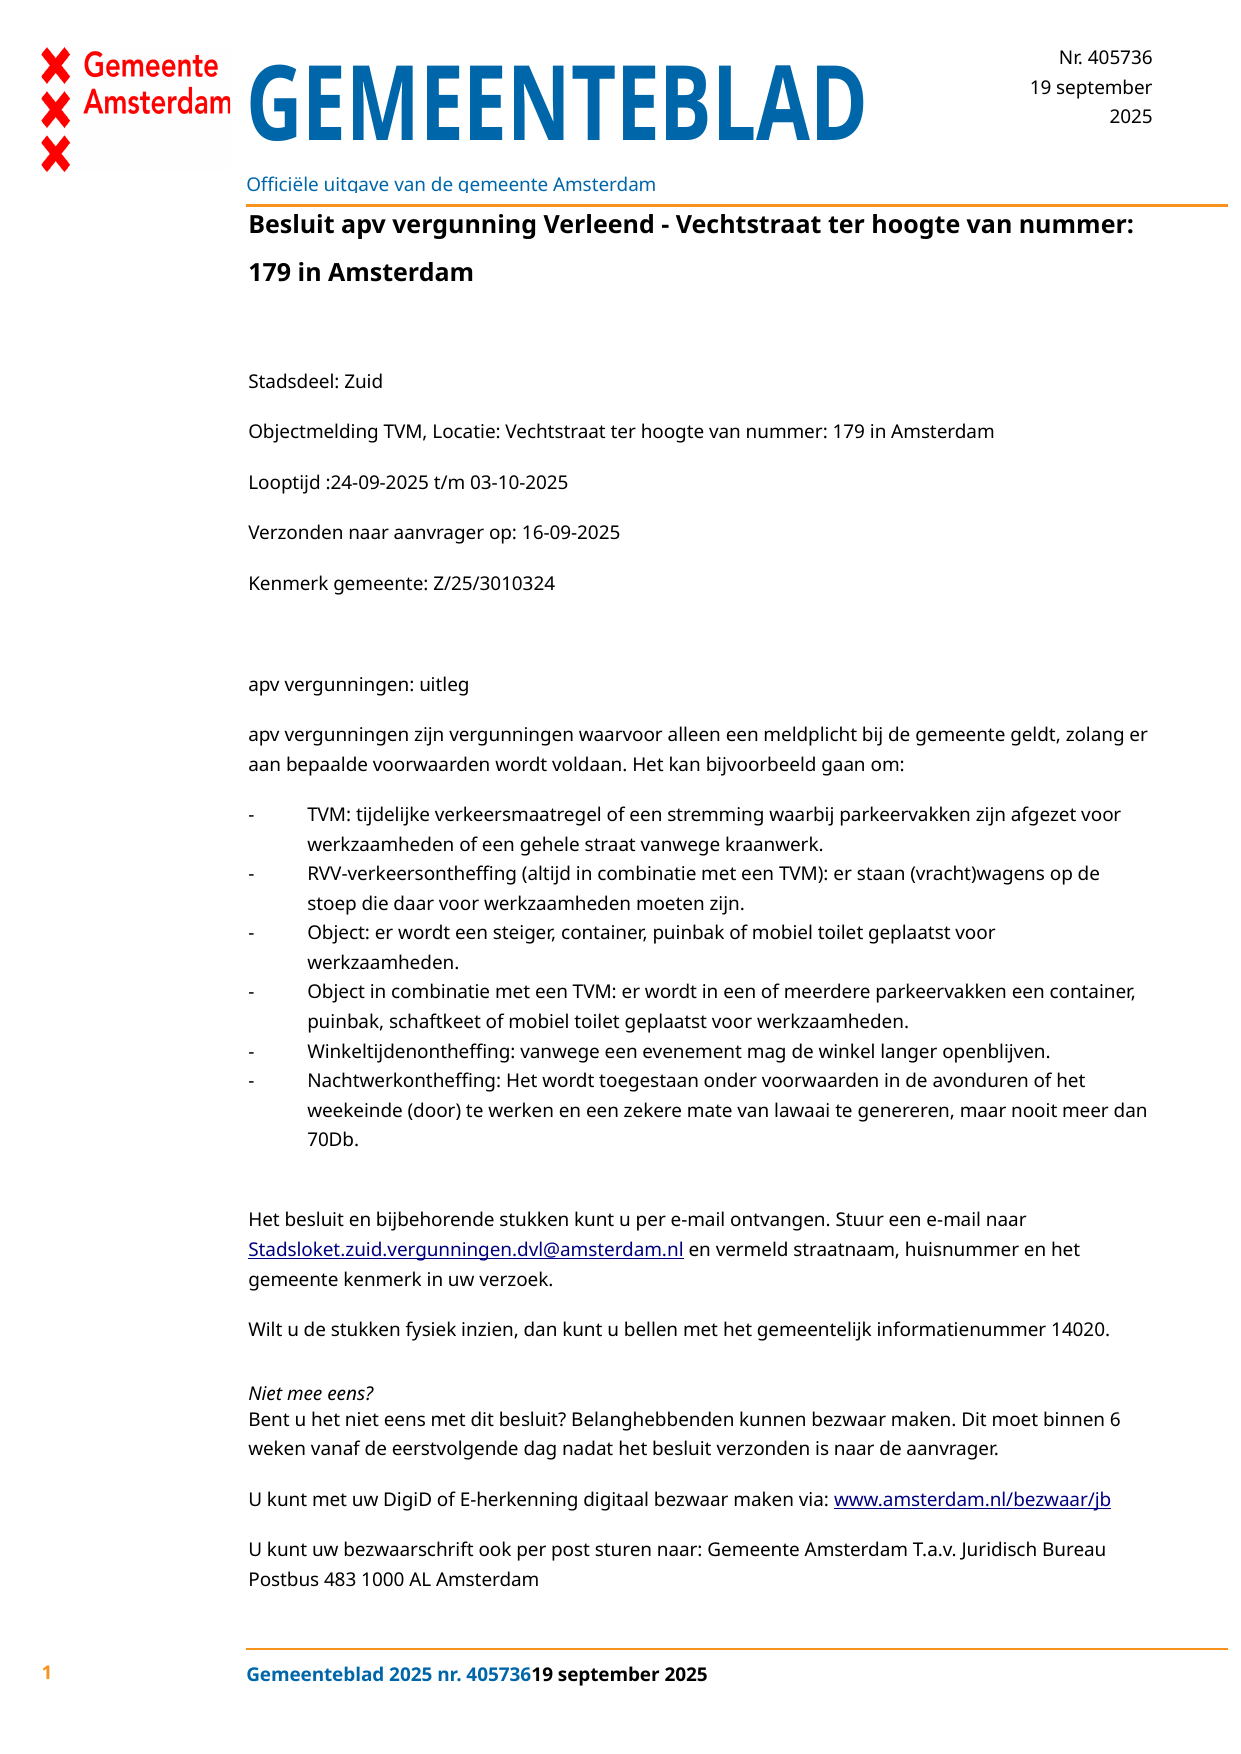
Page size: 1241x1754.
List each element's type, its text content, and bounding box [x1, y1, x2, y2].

picture [41, 47, 231, 172]
text Kenmerk gemeente: Z/25/3010324 [248, 570, 1152, 596]
text Besluit apv vergunning Verleend - Vechtstraat ter hoogte van nummer: 179 in Amsterdam [248, 207, 1152, 288]
text Het besluit en bijbehorende stukken kunt u per e-mail ontvangen. Stuur een e-mail naar Stadsloket.zuid.vergunningen.dvl@amsterdam.nl en vermeld straatnaam, huisnummer en het gemeente kenmerk in uw verzoek. [248, 1207, 1152, 1292]
text Objectmelding TVM, Locatie: Vechtstraat ter hoogte van nummer: 179 in Amsterdam [248, 419, 1152, 444]
text Bent u het niet eens met dit besluit? Belanghebbenden kunnen bezwaar maken. Dit moet binnen 6 weken vanaf de eerstvolgende dag nadat het besluit verzonden is naar de aanvrager. [248, 1406, 1152, 1461]
list TVM: tijdelijke verkeersmaatregel of een stremming waarbij parkeervakken zijn afgezet voor werkzaamheden of een gehele straat vanwege kraanwerk. [248, 801, 1152, 857]
text Niet mee eens? [248, 1380, 1152, 1406]
text U kunt met uw DigiD of E-herkenning digitaal bezwaar maken via: www.amsterdam.nl/bezwaar/jb [248, 1486, 1152, 1512]
list Nachtwerkontheffing: Het wordt toegestaan onder voorwaarden in de avonduren of het weekeinde (door) te werken en een zekere mate van lawaai te genereren, maar nooit meer dan 70Db. [248, 1067, 1152, 1152]
text apv vergunningen: uitleg [248, 671, 1152, 697]
list Object: er wordt een steiger, container, puinbak of mobiel toilet geplaatst voor werkzaamheden. [248, 919, 1152, 975]
text Stadsdeel: Zuid [248, 368, 1152, 394]
list Object in combinatie met een TVM: er wordt in een of meerdere parkeervakken een container, puinbak, schaftkeet of mobiel toilet geplaatst voor werkzaamheden. [248, 979, 1152, 1034]
text Verzonden naar aanvrager op: 16-09-2025 [248, 519, 1152, 545]
text Wilt u de stukken fysiek inzien, dan kunt u bellen met het gemeentelijk informatienummer 14020. [248, 1316, 1152, 1342]
list RVV-verkeersontheffing (altijd in combinatie met een TVM): er staan (vracht)wagens op de stoep die daar voor werkzaamheden moeten zijn. [248, 860, 1152, 916]
text apv vergunningen zijn vergunningen waarvoor alleen een meldplicht bij de gemeente geldt, zolang er aan bepaalde voorwaarden wordt voldaan. Het kan bijvoorbeeld gaan om: [248, 721, 1152, 777]
text Looptijd :24-09-2025 t/m 03-10-2025 [248, 469, 1152, 495]
text U kunt uw bezwaarschrift ook per post sturen naar: Gemeente Amsterdam T.a.v. Juridisch Bureau Postbus 483 1000 AL Amsterdam [248, 1536, 1152, 1592]
list Winkeltijdenontheffing: vanwege een evenement mag de winkel langer openblijven. [248, 1038, 1152, 1064]
